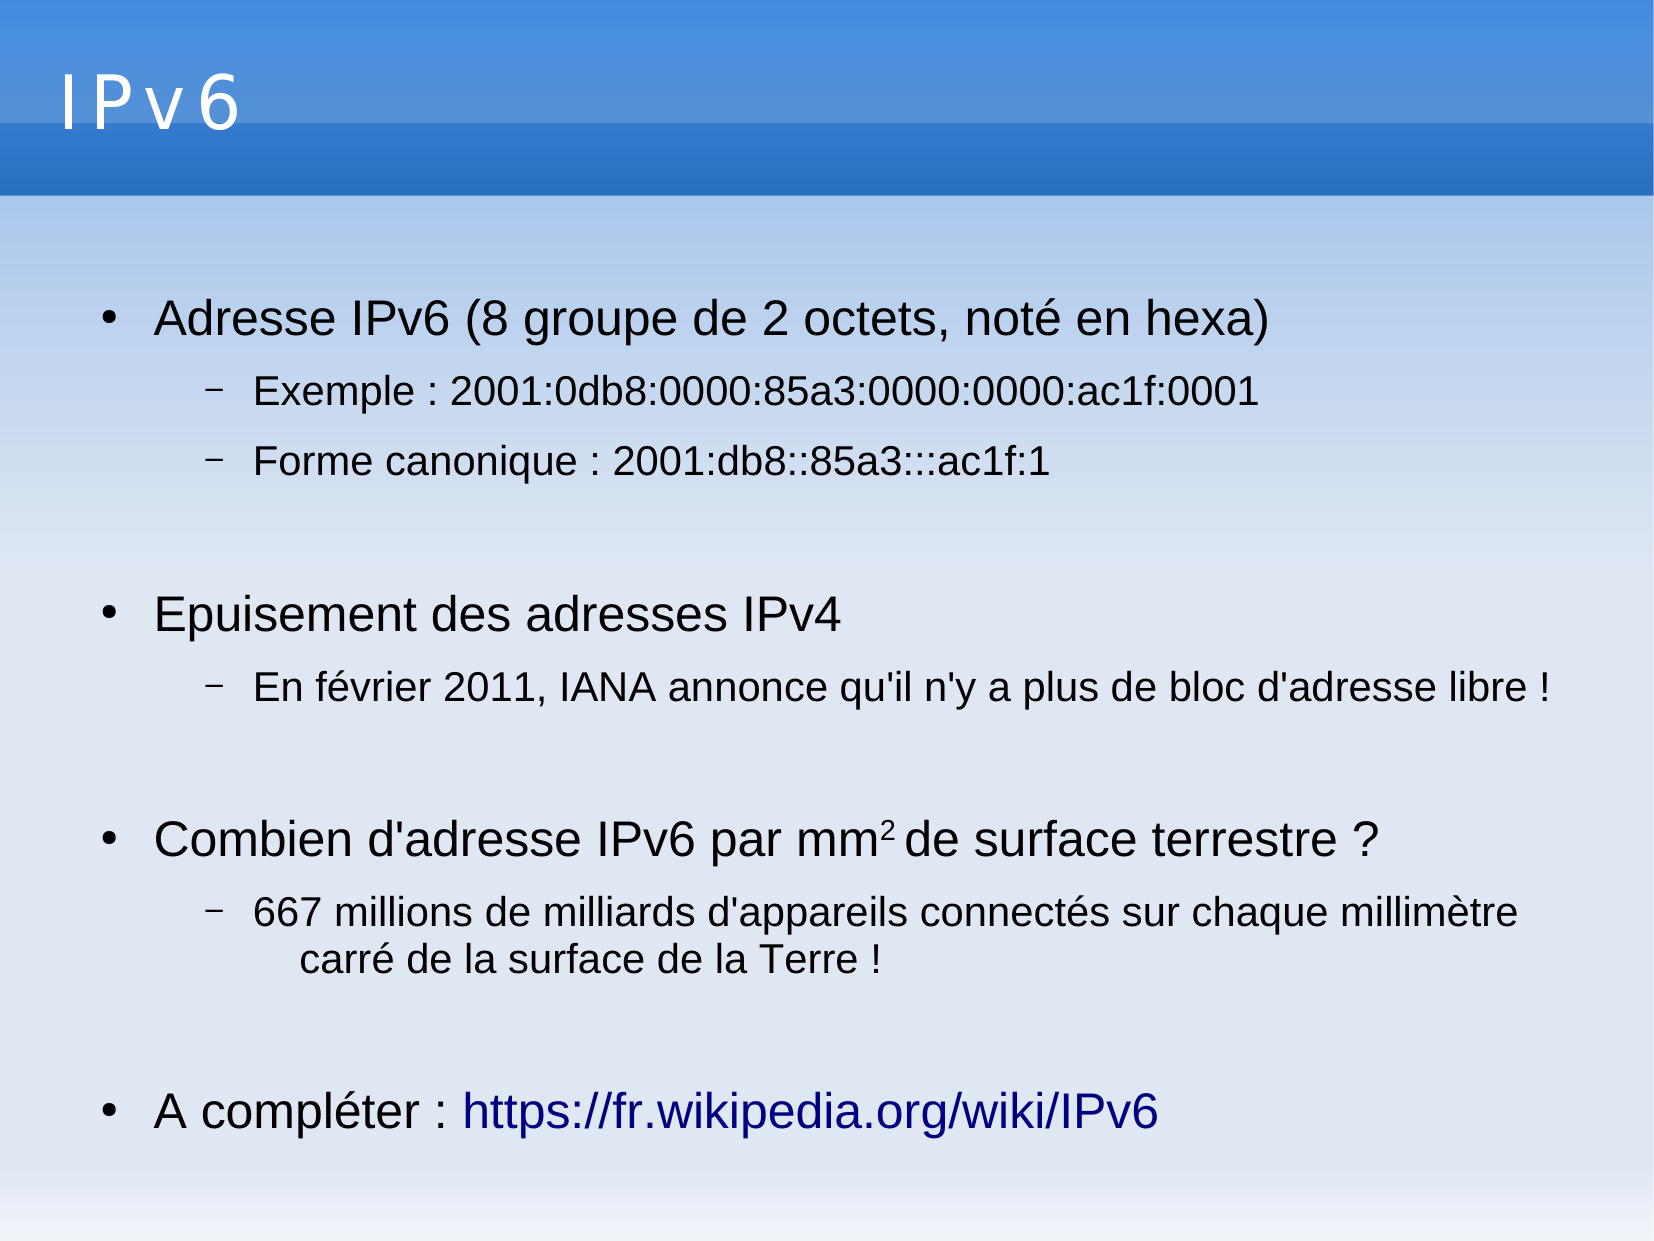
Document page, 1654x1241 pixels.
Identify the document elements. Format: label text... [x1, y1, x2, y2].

list Adresse IPv6 (8 groupe de 2 octets, noté en hexa) Exemple : 2001:0db8:0000:85a3:0000:0000:ac1f:0001 Forme canonique : 2001:db8::85a3:::ac1f:1 Epuisement des adresses IPv4 En février 2011, IANA annonce qu'il n'y a plus de bloc d'adresse libre ! Combien d'adresse IPv6 par mm2 de surface terrestre ? 667 millions de milliards d'appareils connectés sur chaque millimètre carré de la surface de la Terre ! A compléter : https://fr.wikipedia.org/wiki/IPv6 [82, 290, 1571, 1140]
picture [0, 0, 1654, 1241]
title IPv6 [59, 29, 1270, 178]
